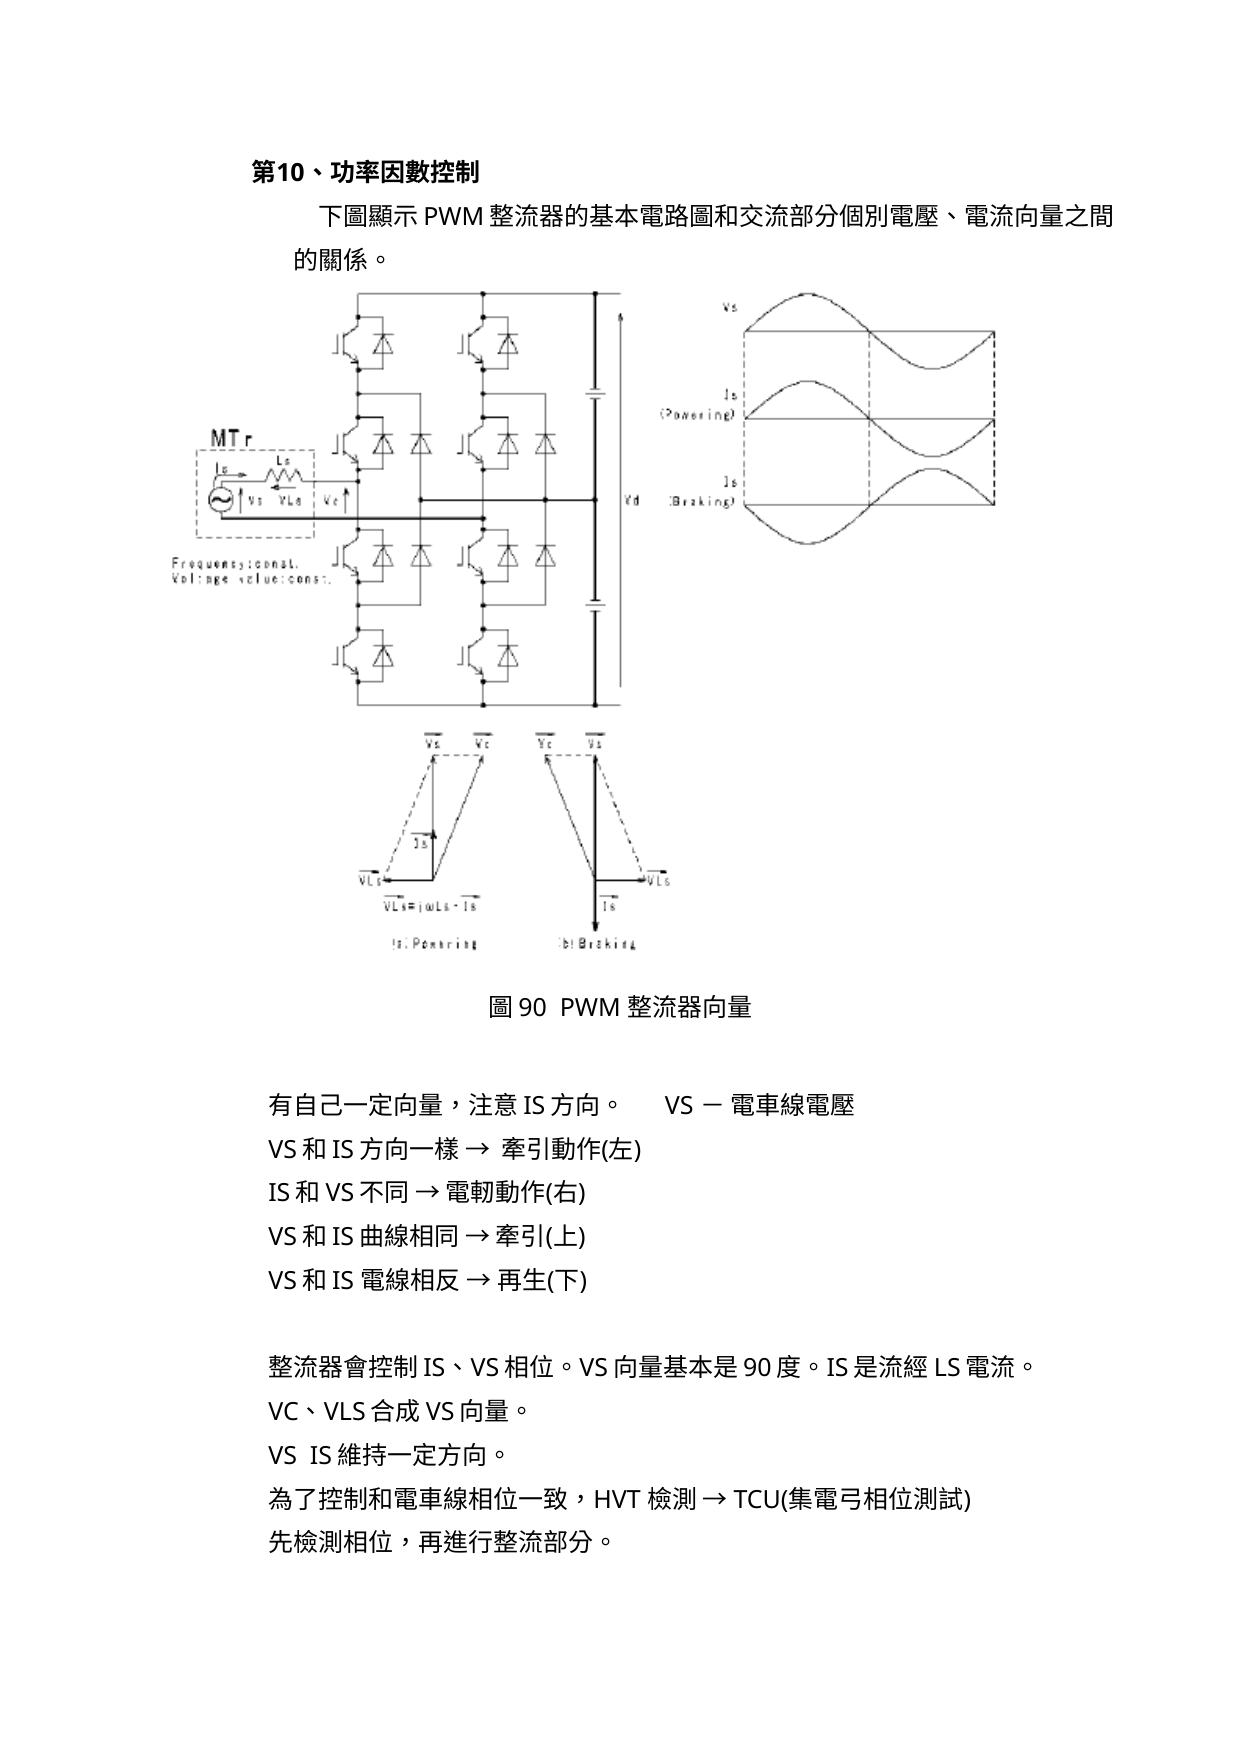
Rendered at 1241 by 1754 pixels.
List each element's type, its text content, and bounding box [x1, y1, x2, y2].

text VS和IS 電線相反 → 再生(下) [268, 1253, 1122, 1297]
subtitle 功率因數控制 [251, 152, 1122, 189]
picture [118, 277, 1035, 980]
text VS IS維持一定方向。 [268, 1428, 1122, 1472]
text 先檢測相位，再進行整流部分。 [268, 1515, 1122, 1559]
text 下圖顯示PWM整流器的基本電路圖和交流部分個別電壓、電流向量之間的關係。 [293, 189, 1122, 277]
text 有自己一定向量，注意IS方向。 VS － 電車線電壓 [268, 1078, 1122, 1122]
text 整流器會控制IS、VS相位。VS向量基本是90度。IS是流經LS電流。 [268, 1340, 1122, 1384]
text 圖90 PWM 整流器向量 [118, 980, 1122, 1024]
text IS和VS不同 → 電軔動作(右) [268, 1165, 1122, 1209]
text 為了控制和電車線相位一致，HVT 檢測 → TCU(集電弓相位測試) [268, 1472, 1122, 1515]
text VS和IS曲線相同 → 牽引(上) [268, 1209, 1122, 1253]
text VC、VLS合成VS向量。 [268, 1384, 1122, 1428]
text VS和IS方向一樣 → 牽引動作(左) [268, 1122, 1122, 1165]
